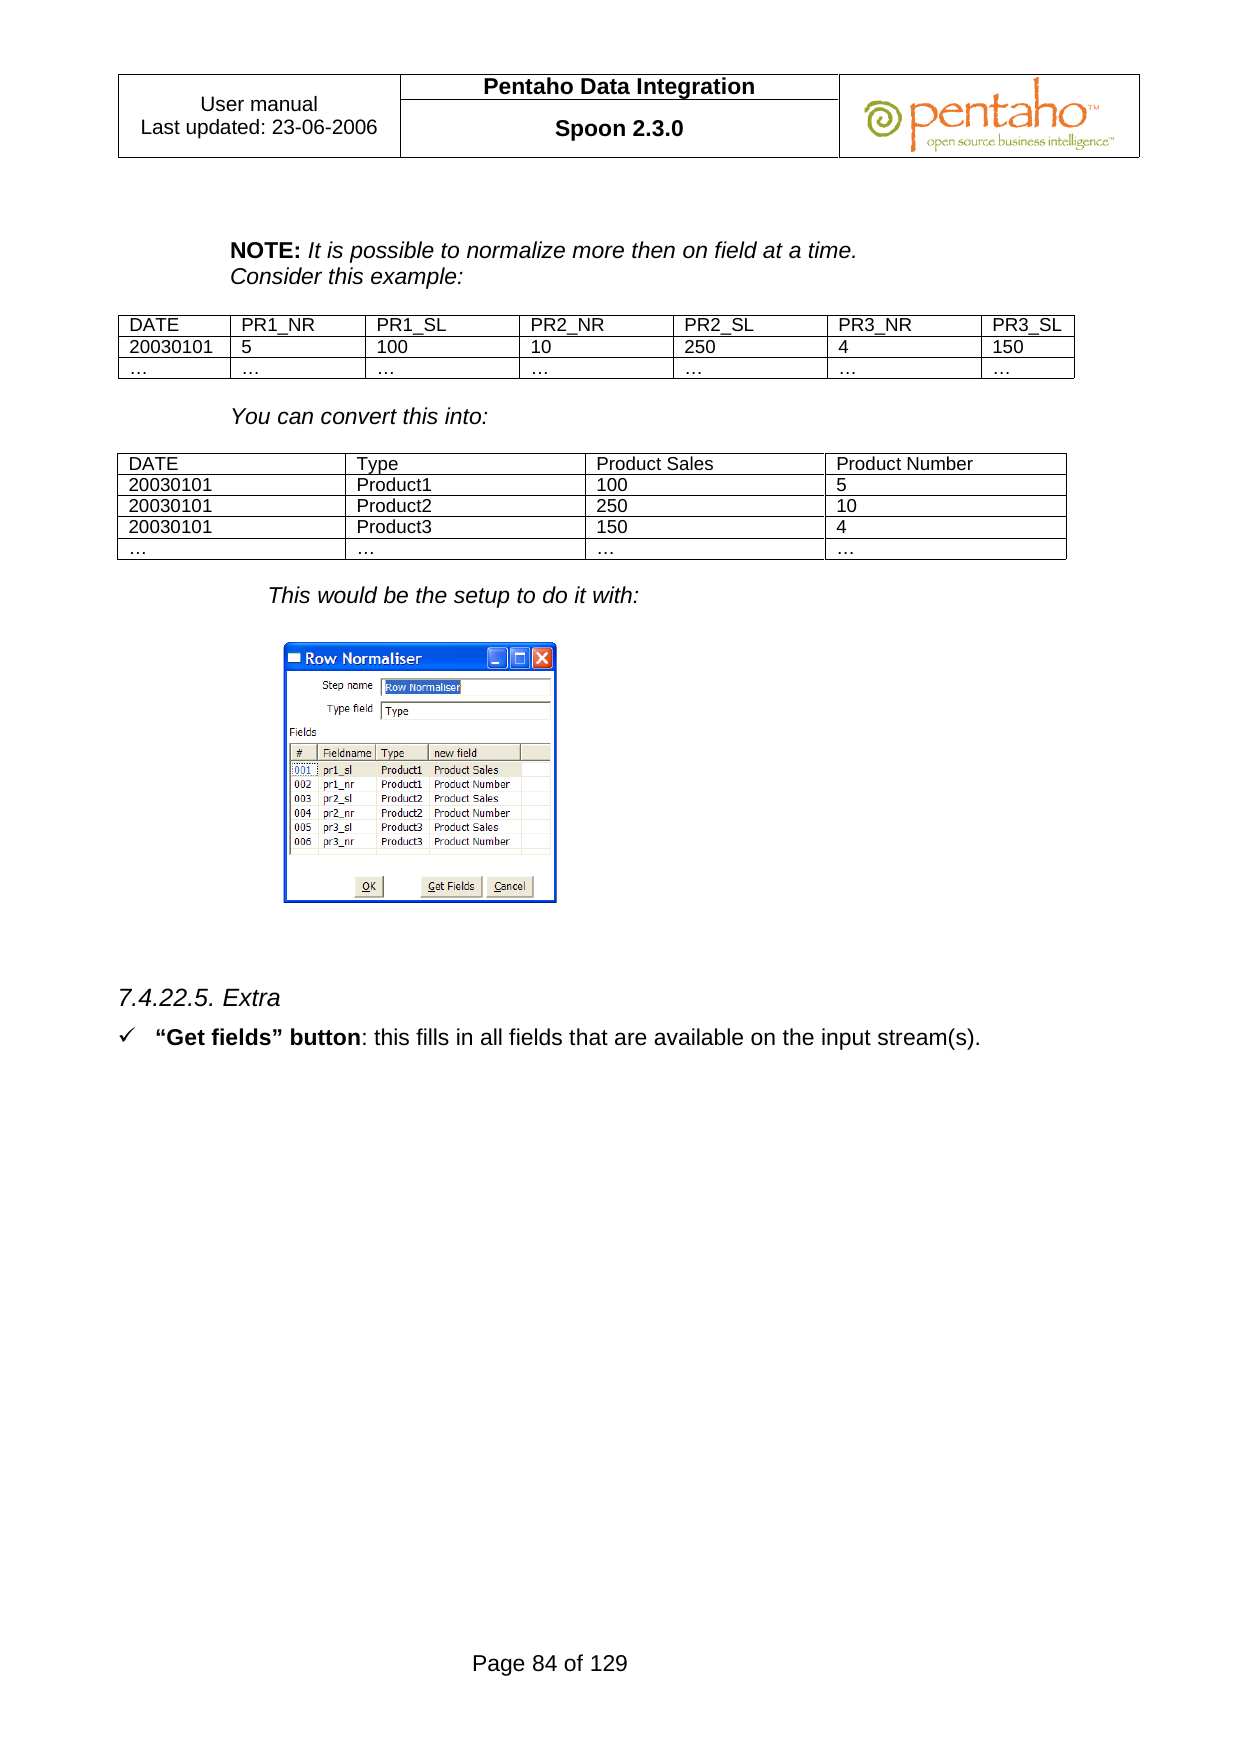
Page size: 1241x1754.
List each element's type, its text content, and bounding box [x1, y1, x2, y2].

table_cell … [231, 358, 365, 378]
table_header PR1_SL [366, 316, 519, 336]
table_cell Product3 [346, 517, 585, 538]
table_header DATE [118, 454, 345, 474]
table_cell 5 [826, 475, 1066, 495]
table_cell 150 [586, 517, 824, 538]
table_header Type [346, 454, 585, 474]
table_header Product Sales [586, 454, 824, 474]
table_cell … [346, 539, 585, 559]
table_header PR3_NR [828, 316, 981, 336]
table_header PR1_NR [231, 316, 365, 336]
table_cell 10 [826, 496, 1066, 516]
table_cell 20030101 [118, 517, 345, 538]
table_header PR2_NR [520, 316, 673, 336]
text NOTE: It is possible to normalize more then on field at a time. [230, 238, 1137, 264]
table_header PR2_SL [674, 316, 827, 336]
table_cell 250 [586, 496, 824, 516]
table_header Product Number [826, 454, 1066, 474]
table_cell … [520, 358, 673, 378]
table_cell 150 [982, 337, 1074, 357]
table_cell … [119, 358, 230, 378]
text This would be the setup to do it with: [192, 582, 1137, 608]
table_cell 20030101 [119, 337, 230, 357]
table_cell 250 [674, 337, 827, 357]
table_cell … [118, 539, 345, 559]
table_header DATE [119, 316, 230, 336]
table_cell 100 [586, 475, 824, 495]
table_cell … [674, 358, 827, 378]
list “Get fields” button: this fills in all fields that are available on the input stream(s). [117, 1024, 1137, 1050]
table_cell 10 [520, 337, 673, 357]
subtitle Extra [117, 984, 1137, 1012]
table_cell … [826, 539, 1066, 559]
table_cell 4 [828, 337, 981, 357]
table_cell 5 [231, 337, 365, 357]
table_cell … [366, 358, 519, 378]
picture [283, 642, 557, 903]
table_cell 20030101 [118, 475, 345, 495]
table_cell 4 [826, 517, 1066, 538]
table_header PR3_SL [982, 316, 1074, 336]
table_cell … [828, 358, 981, 378]
text You can convert this into: [230, 404, 1137, 429]
table_cell … [586, 539, 824, 559]
table_cell Product1 [346, 475, 585, 495]
table_cell 100 [366, 337, 519, 357]
table_cell 20030101 [118, 496, 345, 516]
table_cell Product2 [346, 496, 585, 516]
text Consider this example: [230, 264, 1137, 289]
table_cell … [982, 358, 1074, 378]
